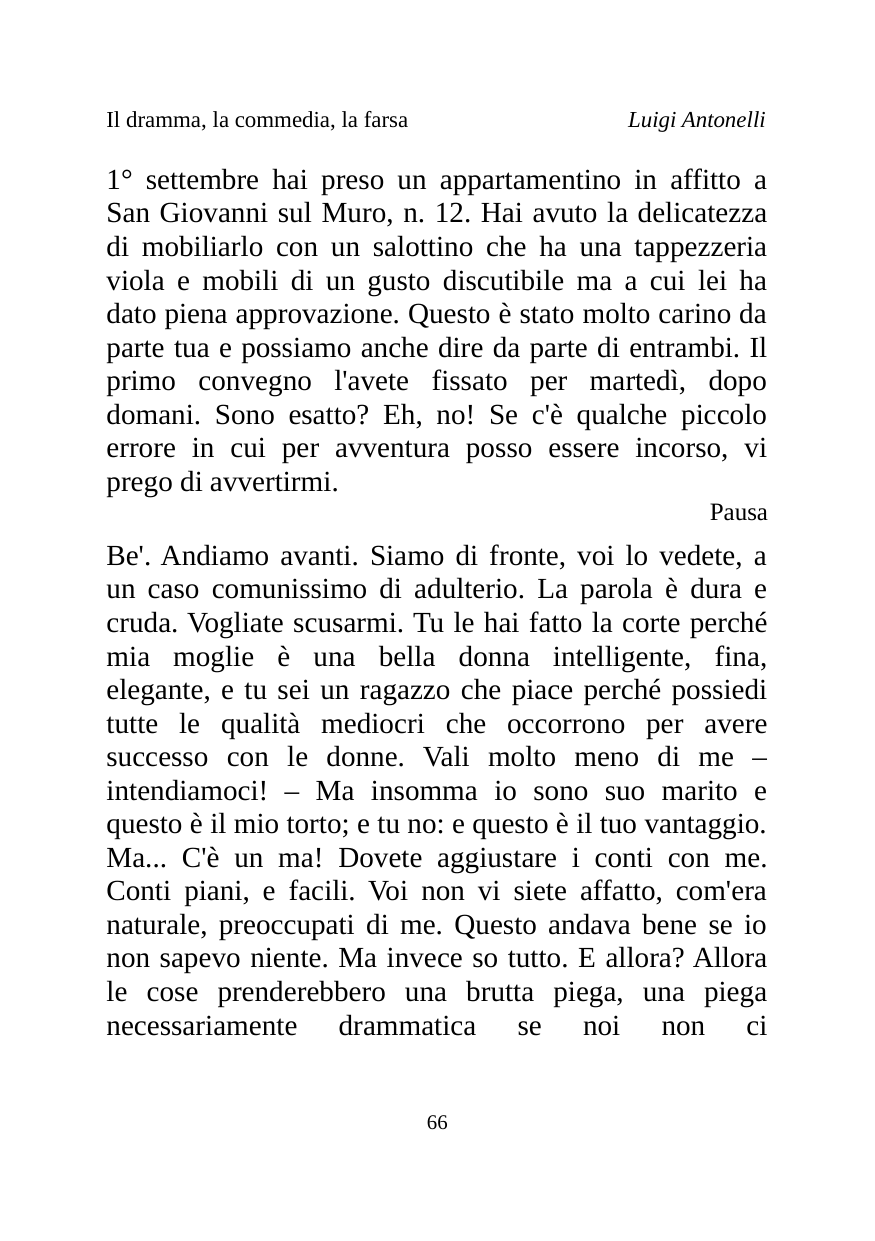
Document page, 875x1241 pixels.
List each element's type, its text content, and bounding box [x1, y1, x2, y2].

text Be'. Andiamo avanti. Siamo di fronte, voi lo vedete, a un caso comunissimo di adulterio. La parola è dura e cruda. Vogliate scusarmi. Tu le hai fatto la corte perché mia moglie è una bella donna intelligente, fina, elegante, e tu sei un ragazzo che piace perché possiedi tutte le qualità mediocri che occorrono per avere successo con le donne. Vali molto meno di me – intendiamoci! – Ma insomma io sono suo marito e questo è il mio torto; e tu no: e questo è il tuo vantaggio. Ma... C'è un ma! Dovete aggiustare i conti con me. Conti piani, e facili. Voi non vi siete affatto, com'era naturale, preoccupati di me. Questo andava bene se io non sapevo niente. Ma invece so tutto. E allora? Allora le cose prenderebbero una brutta piega, una piega necessariamente drammatica se noi non ci [106, 538, 768, 1041]
text Pausa [431, 497, 768, 526]
text 1° settembre hai preso un appartamentino in affitto a San Giovanni sul Muro, n. 12. Hai avuto la delicatezza di mobiliarlo con un salottino che ha una tappezzeria viola e mobili di un gusto discutibile ma a cui lei ha dato piena approvazione. Questo è stato molto carino da parte tua e possiamo anche dire da parte di entrambi. Il primo convegno l'avete fissato per martedì, dopo domani. Sono esatto? Eh, no! Se c'è qualche piccolo errore in cui per avventura posso essere incorso, vi prego di avvertirmi. [106, 162, 768, 497]
